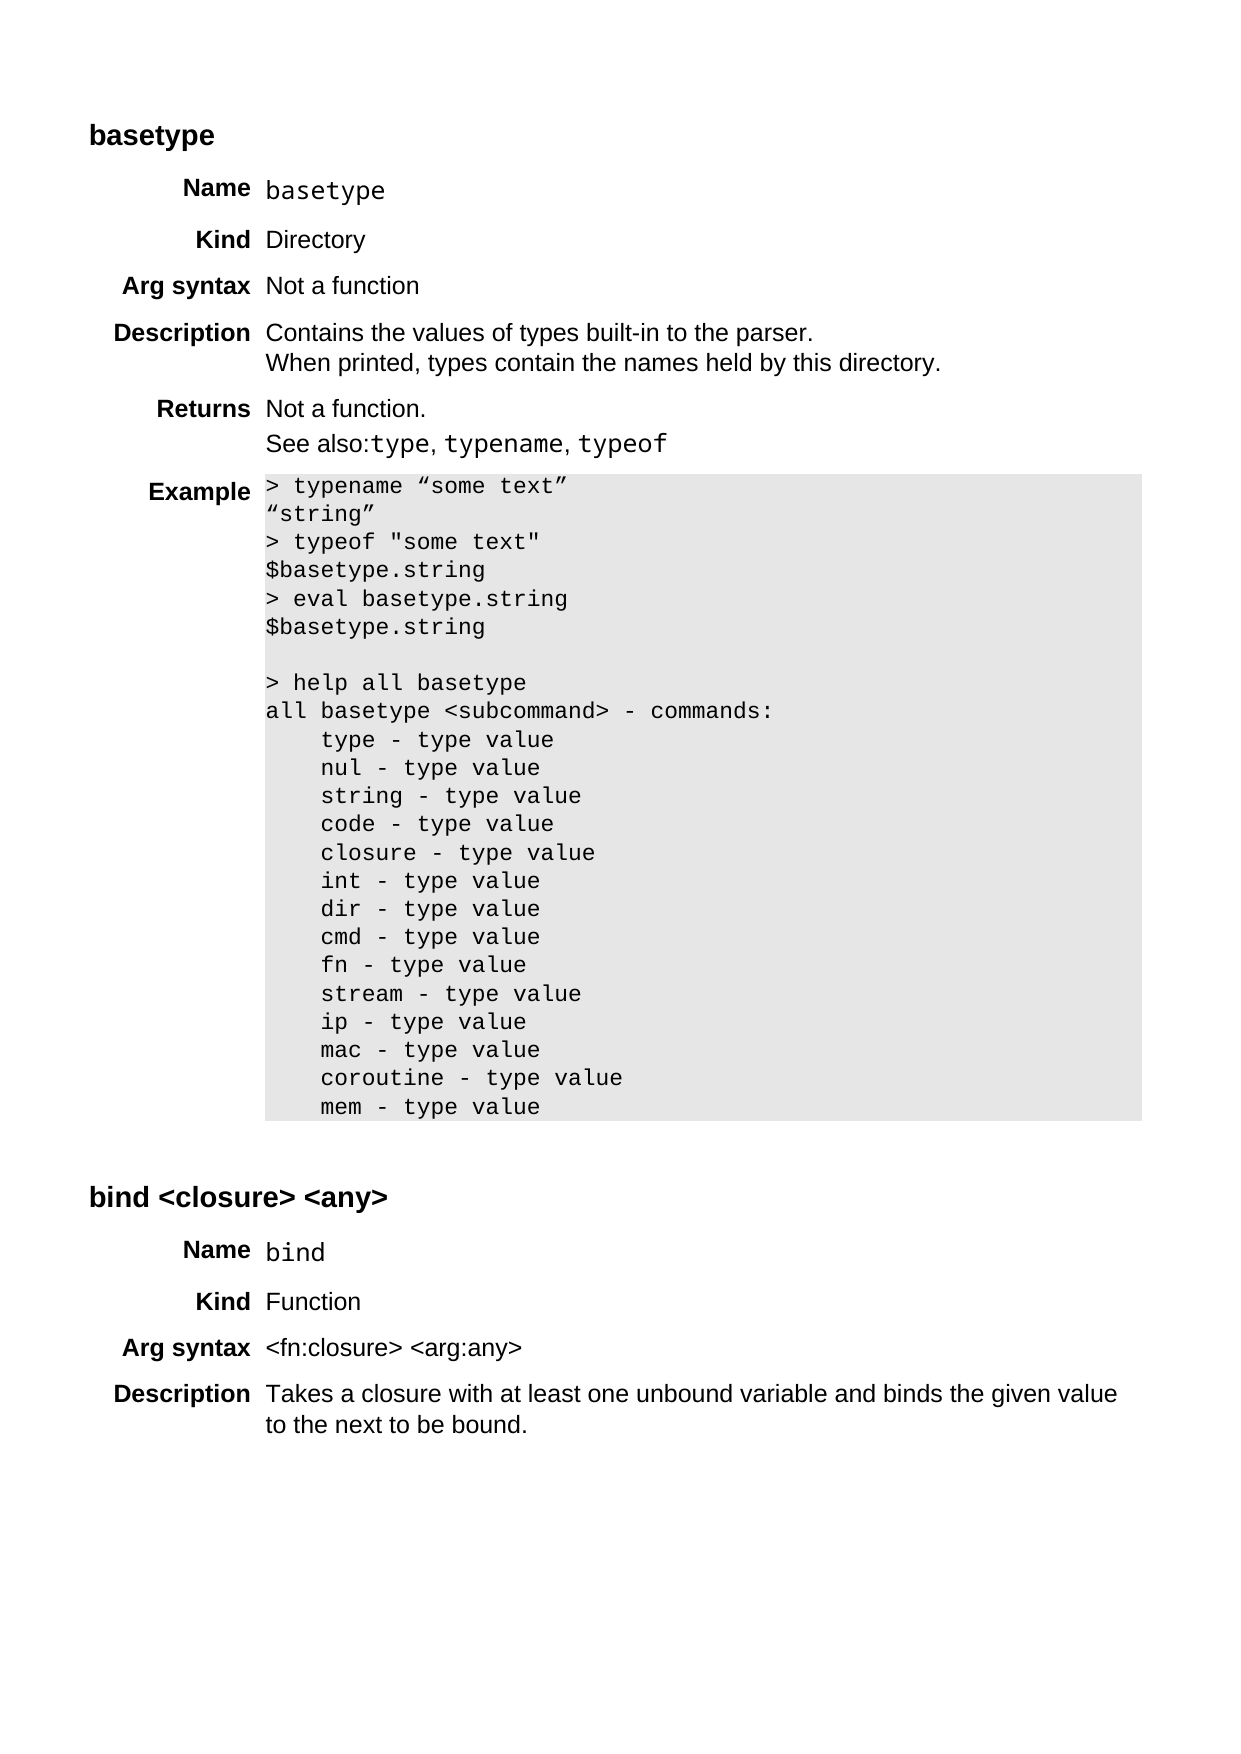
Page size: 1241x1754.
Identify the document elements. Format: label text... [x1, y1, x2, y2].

table_header basetype [263, 164, 1145, 216]
table_header bind [263, 1226, 1145, 1278]
table_cell Function [263, 1278, 1145, 1324]
table_cell Contains the values of types built-in to the parser. When printed, types contain the names held by this directory. [263, 309, 1145, 386]
table_cell > typename “some text” “string” > typeof "some text" $basetype.string > eval basetype.string $basetype.string > help all basetype all basetype <subcommand> - commands: type - type value nul - type value string - type value code - type value closure - type value int - type value dir - type value cmd - type value fn - type value stream - type value ip - type value mac - type value coroutine - type value mem - type value [263, 468, 1145, 1133]
table_cell <fn:closure> <arg:any> [263, 1324, 1145, 1371]
table_cell Description [89, 1371, 262, 1447]
subtitle basetype [88, 118, 1145, 152]
table_cell Description [89, 309, 262, 386]
table_cell Directory [263, 216, 1145, 262]
table_cell Arg syntax [89, 262, 262, 309]
table_cell Kind [89, 216, 262, 262]
subtitle bind <closure> <any> [88, 1180, 1145, 1213]
table_cell Takes a closure with at least one unbound variable and binds the given value to the next to be bound. [263, 1371, 1145, 1447]
table_cell Kind [89, 1278, 262, 1324]
table_cell Returns [89, 386, 262, 468]
table_cell Not a function. See also:type, typename, typeof [263, 386, 1145, 468]
table_cell Arg syntax [89, 1324, 262, 1371]
table_header Name [89, 1226, 262, 1278]
table_header Name [89, 164, 262, 216]
table_cell Example [89, 468, 262, 1133]
table_cell Not a function [263, 262, 1145, 309]
